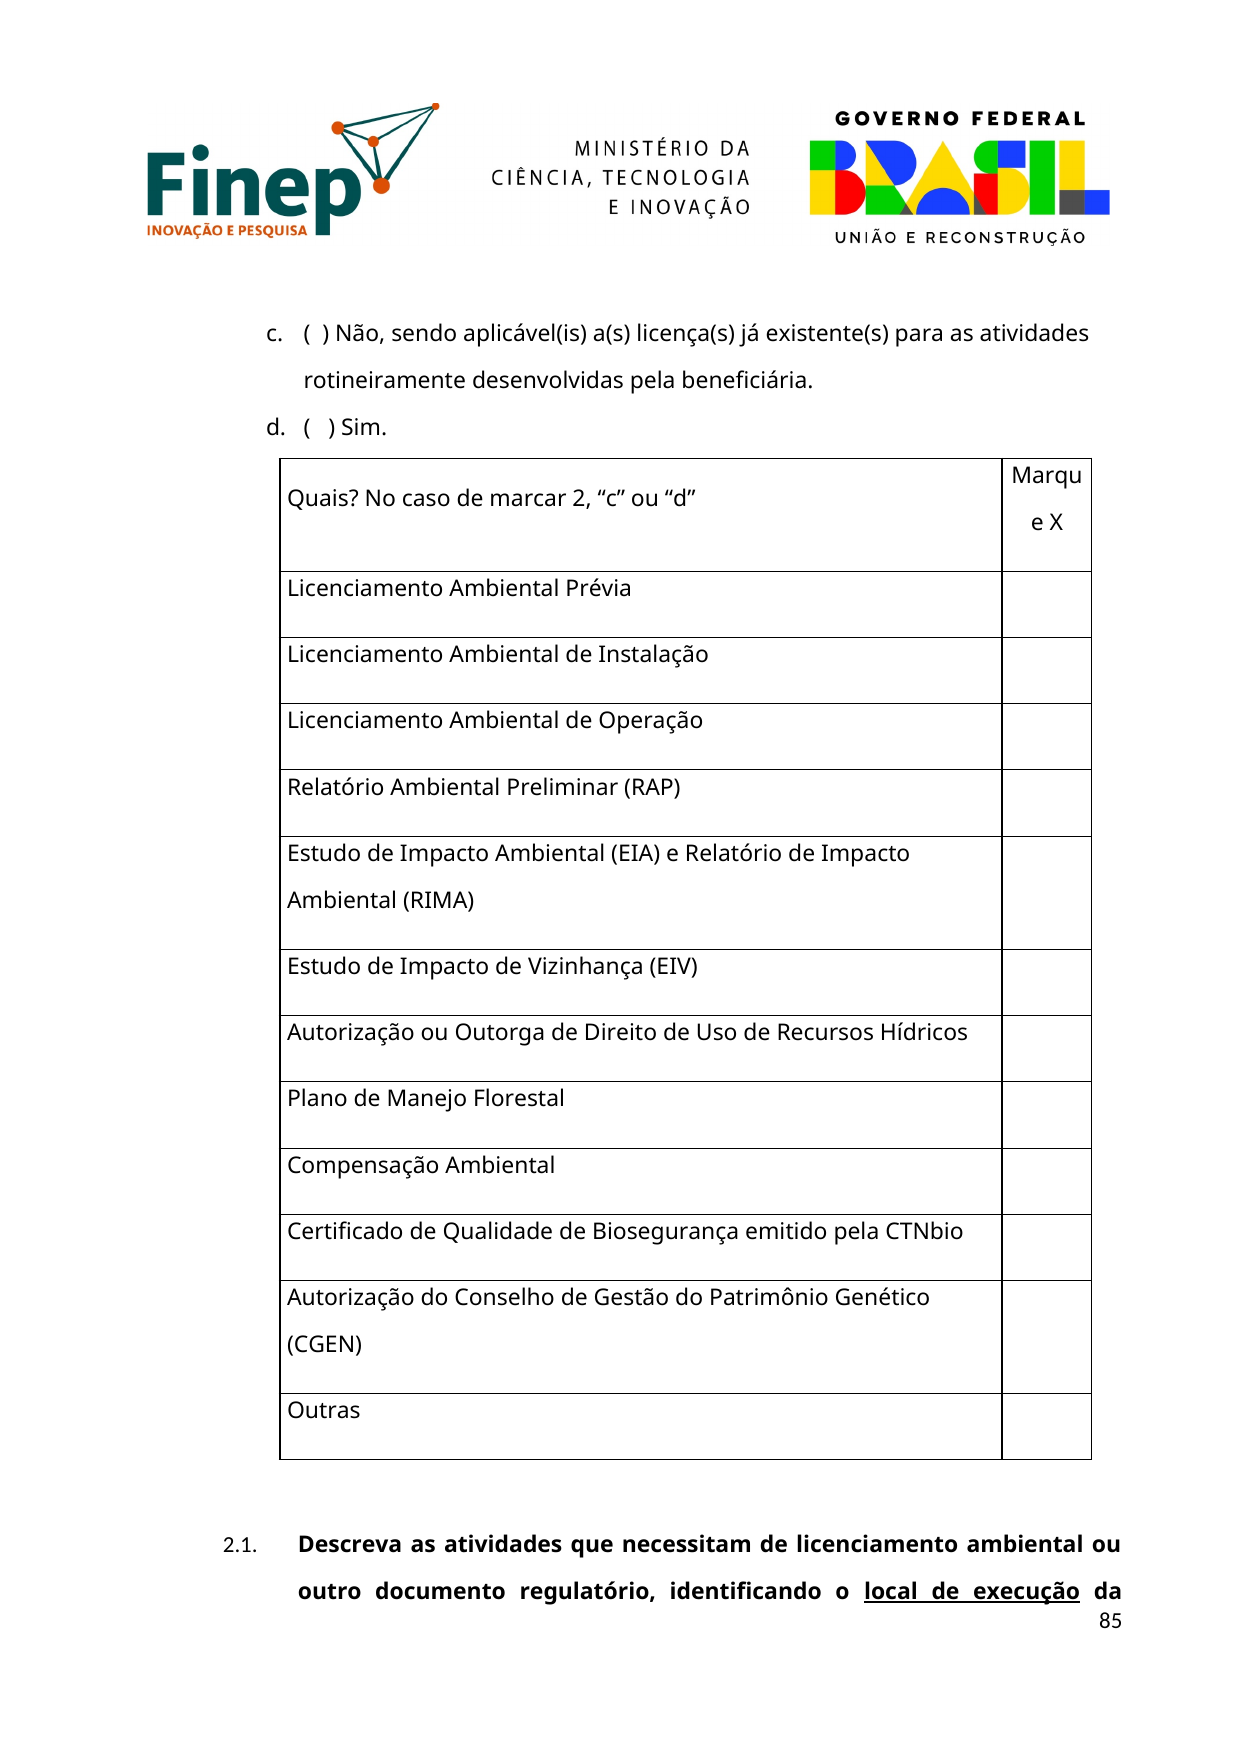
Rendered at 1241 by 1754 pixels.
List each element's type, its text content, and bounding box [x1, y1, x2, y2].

table_cell Outras [281, 1394, 1001, 1459]
table_cell Autorização do Conselho de Gestão do Patrimônio Genético (CGEN) [281, 1281, 1001, 1393]
table_cell [1003, 1281, 1091, 1393]
list ( ) Sim. [266, 411, 1122, 442]
table_cell Licenciamento Ambiental de Operação [281, 704, 1001, 769]
list ( ) Não, sendo aplicável(is) a(s) licença(s) já existente(s) para as atividades rotineiramente desenvolvidas pela beneficiária. [266, 317, 1122, 395]
table_cell [1003, 572, 1091, 637]
table_cell [1003, 770, 1091, 836]
table_cell Estudo de Impacto Ambiental (EIA) e Relatório de Impacto Ambiental (RIMA) [281, 837, 1001, 949]
table_cell [1003, 1394, 1091, 1459]
table_cell [1003, 1215, 1091, 1280]
table_cell Estudo de Impacto de Vizinhança (EIV) [281, 950, 1001, 1015]
table_cell Licenciamento Ambiental Prévia [281, 572, 1001, 637]
table_cell [1003, 1082, 1091, 1147]
table_cell [1003, 638, 1091, 703]
table_cell Autorização ou Outorga de Direito de Uso de Recursos Hídricos [281, 1016, 1001, 1081]
table_cell Licenciamento Ambiental de Instalação [281, 638, 1001, 703]
table_cell [1003, 704, 1091, 769]
table_header Quais? No caso de marcar 2, “c” ou “d” [281, 459, 1001, 571]
list Descreva as atividades que necessitam de licenciamento ambiental ou outro documento regulatório, identificando o local de execução da [223, 1528, 1122, 1606]
table_header Marque X [1003, 459, 1091, 571]
table_cell Compensação Ambiental [281, 1149, 1001, 1214]
table_cell Certificado de Qualidade de Biosegurança emitido pela CTNbio [281, 1215, 1001, 1280]
table_cell [1003, 950, 1091, 1015]
table_cell [1003, 1016, 1091, 1081]
table_cell Relatório Ambiental Preliminar (RAP) [281, 770, 1001, 836]
table_cell Plano de Manejo Florestal [281, 1082, 1001, 1147]
table_cell [1003, 1149, 1091, 1214]
table_cell [1003, 837, 1091, 949]
